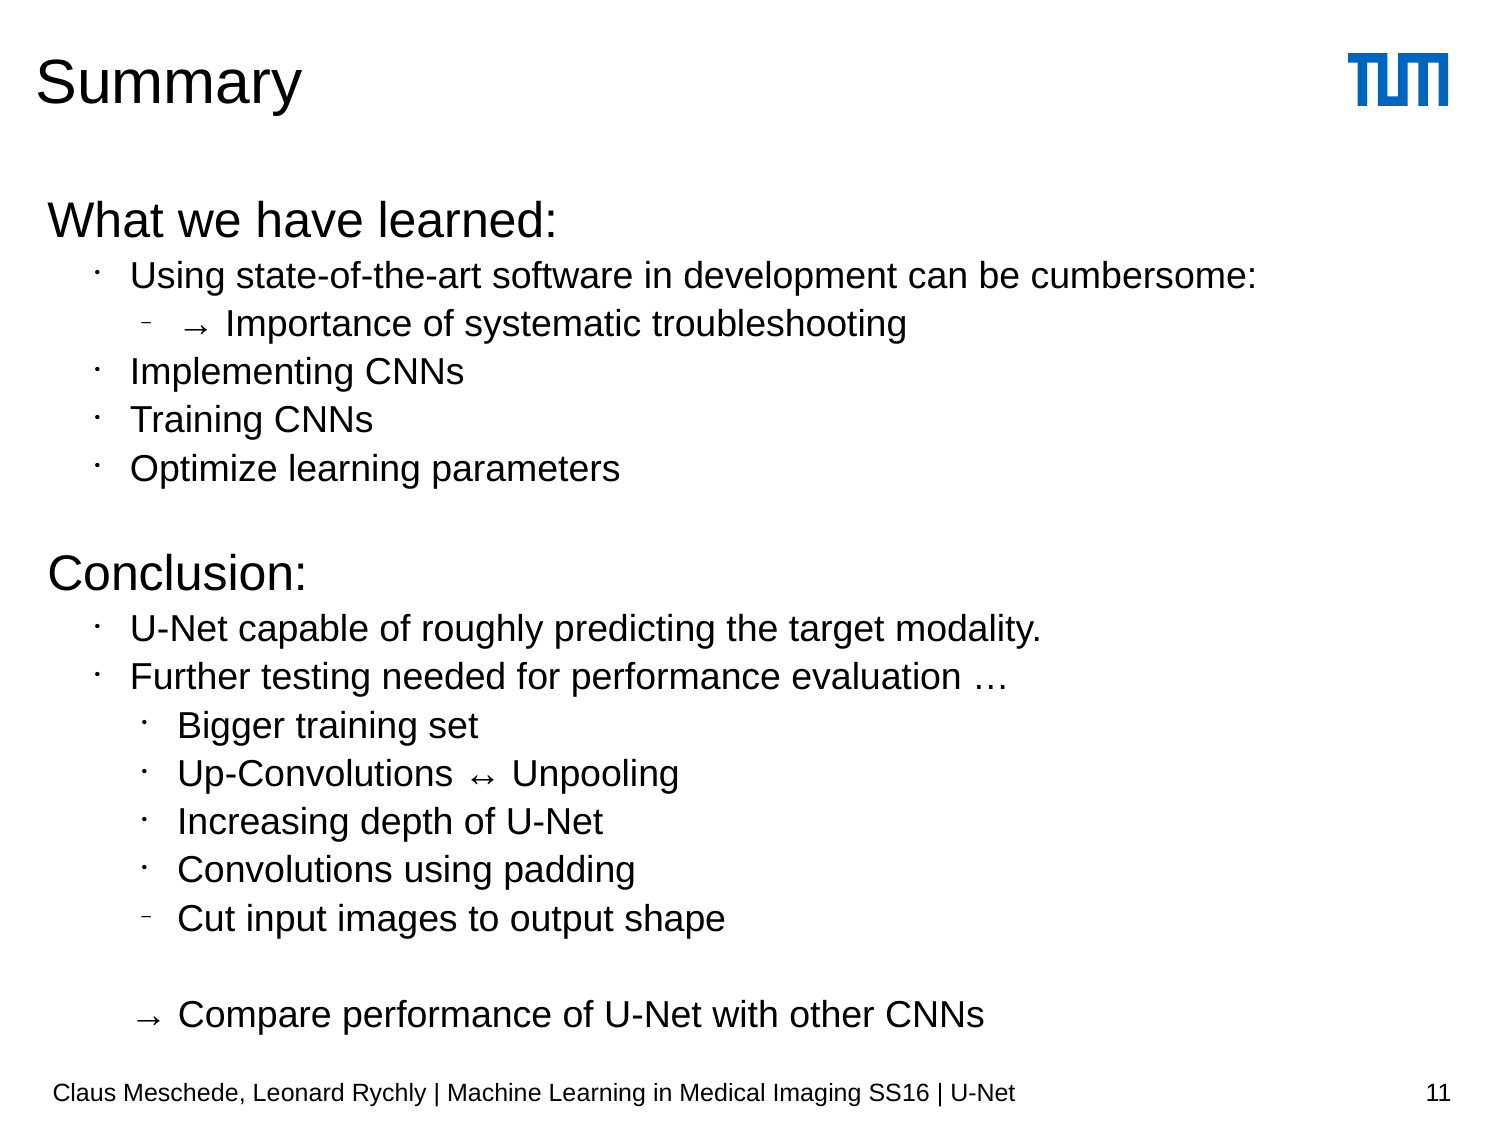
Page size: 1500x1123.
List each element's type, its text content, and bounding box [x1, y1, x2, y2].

list What we have learned: Using state-of-the-art software in development can be cumbersome: → Importance of systematic troubleshooting Implementing CNNs Training CNNs Optimize learning parameters Conclusion: U-Net capable of roughly predicting the target modality. Further testing needed for performance evaluation … Bigger training set Up-Convolutions ↔ Unpooling Increasing depth of U-Net Convolutions using padding Cut input images to output shape → Compare performance of U-Net with other CNNs [47, 141, 1447, 1084]
title Summary [35, 47, 1436, 118]
